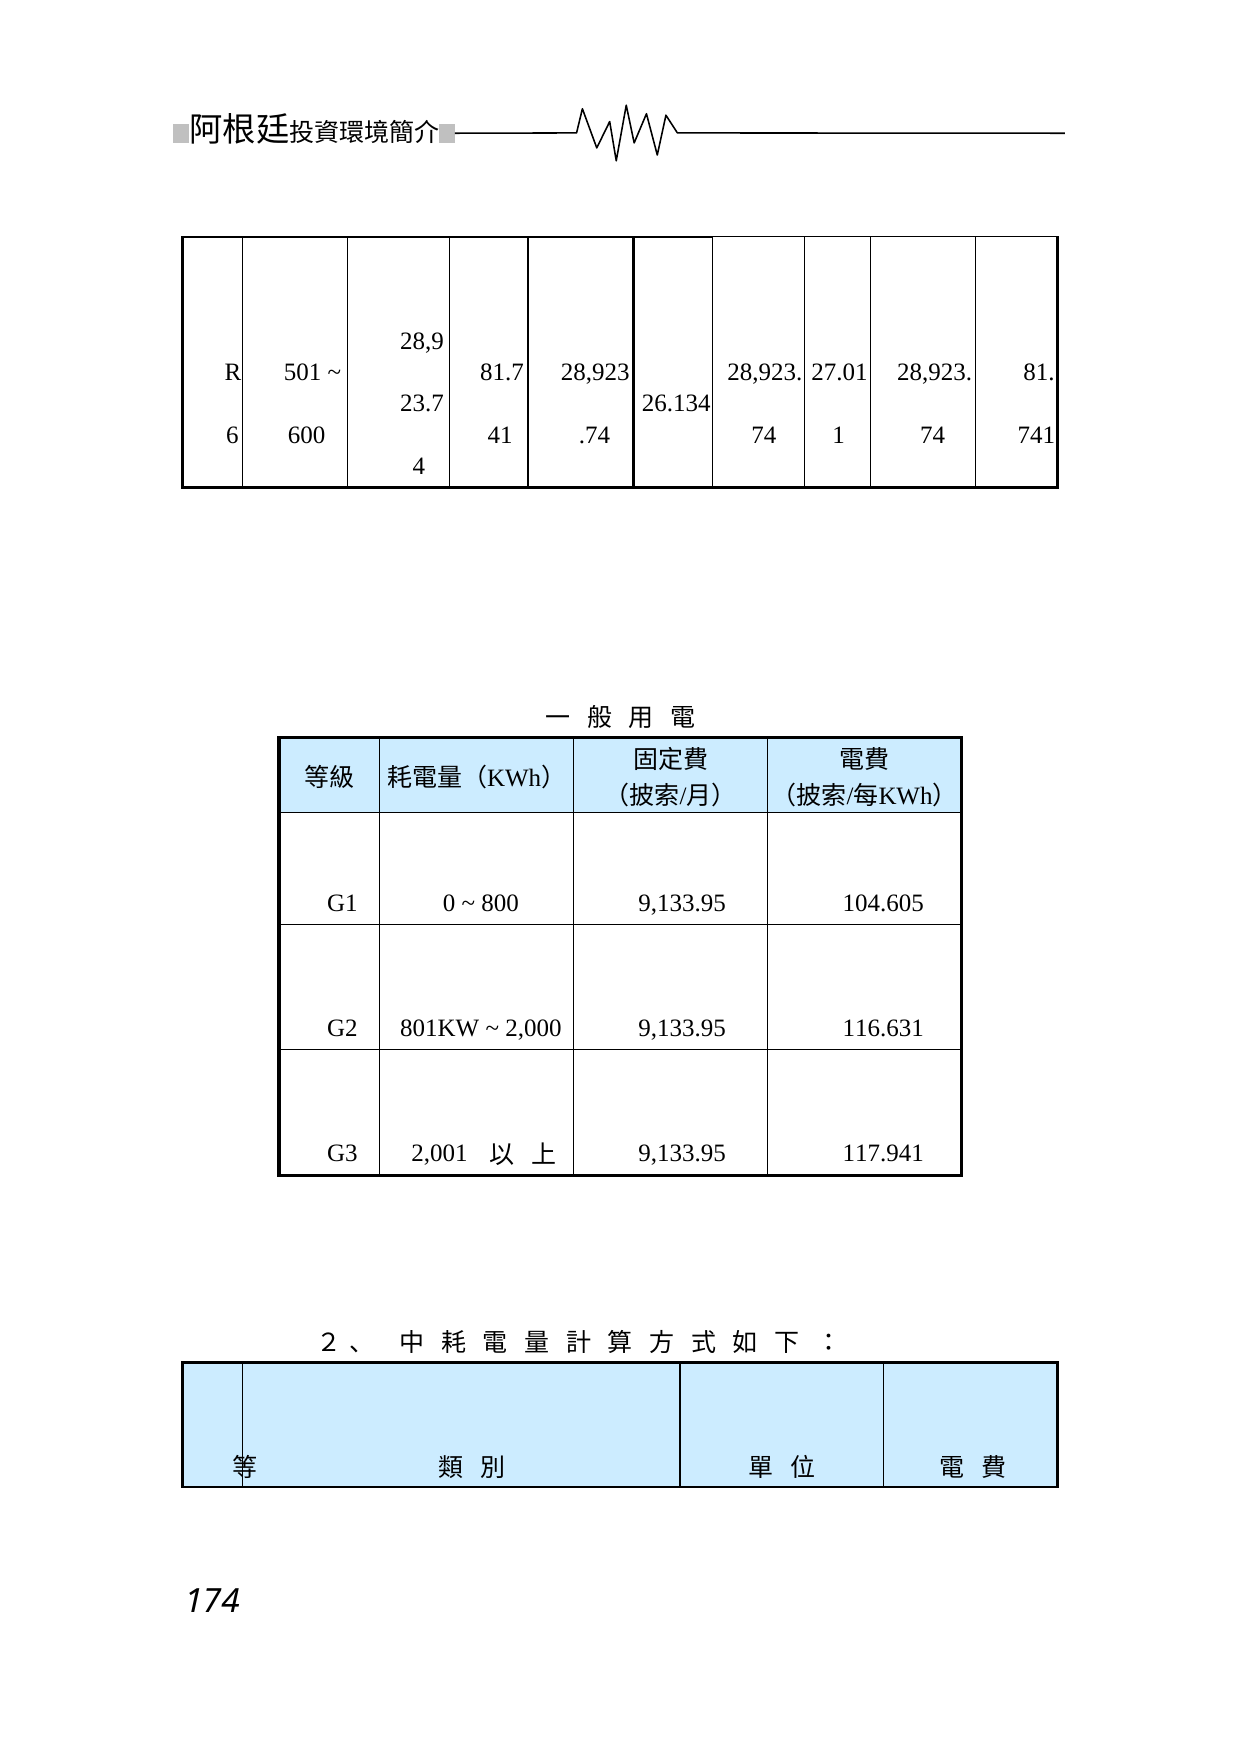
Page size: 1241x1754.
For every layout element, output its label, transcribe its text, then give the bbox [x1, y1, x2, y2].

table_cell 117.941 [768, 1050, 960, 1174]
table_cell 104.605 [768, 813, 960, 924]
table_header 等級 [184, 1364, 242, 1486]
table_header 耗電量（KWh） [380, 739, 573, 812]
table_cell 26.134 [635, 238, 712, 486]
table_header 單位 [681, 1364, 883, 1486]
table_cell 116.631 [768, 925, 960, 1049]
table_cell 801KW ~ 2,000 [380, 925, 573, 1049]
table_cell 27.011 [805, 237, 870, 486]
table_cell G2 [281, 925, 379, 1049]
table_cell 81.741 [976, 237, 1056, 486]
text 一般用電 [183, 674, 1058, 736]
table_cell 28,923.74 [348, 238, 449, 486]
table_cell G3 [281, 1050, 379, 1174]
table_header 電費 （披索/每KWh） [768, 739, 960, 812]
table_cell G1 [281, 813, 379, 924]
table_cell 2,001以上 [380, 1050, 573, 1174]
table_header 固定費 （披索/月） [574, 739, 767, 812]
table_cell 501 ~ 600 [243, 238, 347, 486]
table_cell 9,133.95 [574, 1050, 767, 1174]
table_cell 9,133.95 [574, 925, 767, 1049]
table_header 等級 [281, 739, 379, 812]
table_header 電費 [884, 1364, 1056, 1486]
table_cell 28,923.74 [529, 238, 632, 486]
table_cell 28,923.74 [713, 237, 804, 486]
table_cell 0 ~ 800 [380, 813, 573, 924]
table_cell R6 [184, 238, 242, 486]
table_cell 9,133.95 [574, 813, 767, 924]
table_header 類別 [243, 1364, 679, 1486]
table_cell 28,923.74 [871, 237, 975, 486]
text ２、中耗電量計算方式如下： [281, 1299, 1058, 1361]
table_cell 81.741 [450, 238, 527, 486]
